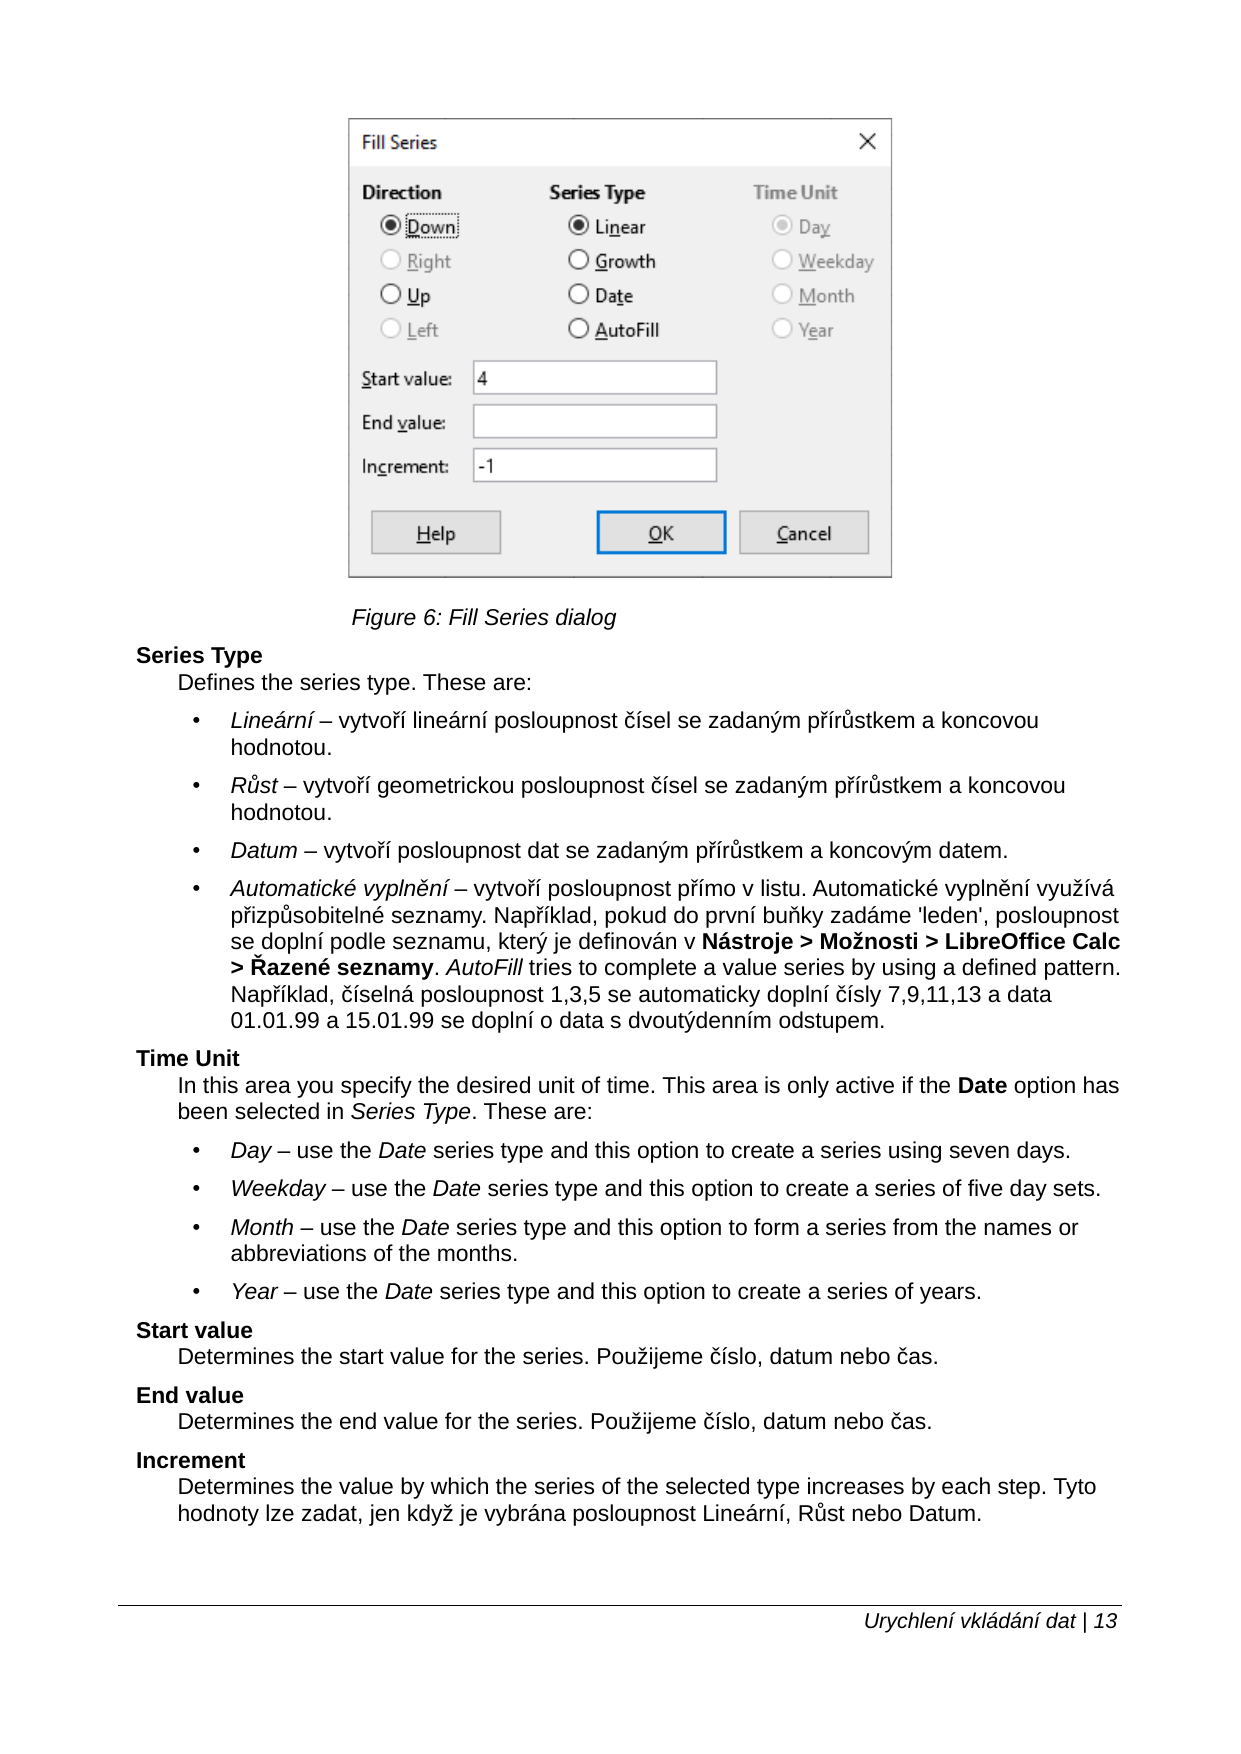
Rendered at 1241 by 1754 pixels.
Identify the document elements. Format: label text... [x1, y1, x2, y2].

list Datum – vytvoří posloupnost dat se zadaným přírůstkem a koncovým datem. [192, 837, 1122, 863]
text Determines the start value for the series. Použijeme číslo, datum nebo čas. [177, 1343, 1122, 1369]
text End value [136, 1382, 1122, 1408]
text In this area you specify the desired unit of time. This area is only active if the Date option has been selected in Series Type. These are: [177, 1072, 1122, 1124]
list Automatické vyplnění – vytvoří posloupnost přímo v listu. Automatické vyplnění využívá přizpůsobitelné seznamy. Například, pokud do první buňky zadáme 'leden', posloupnost se doplní podle seznamu, který je definován v Nástroje > Možnosti > LibreOffice Calc > Řazené seznamy. AutoFill tries to complete a value series by using a defined pattern. Například, číselná posloupnost 1,3,5 se automaticky doplní čísly 7,9,11,13 a data 01.01.99 a 15.01.99 se doplní o data s dvoutýdenním odstupem. [192, 875, 1122, 1033]
list Year – use the Date series type and this option to create a series of years. [192, 1278, 1122, 1304]
text Determines the end value for the series. Použijeme číslo, datum nebo čas. [177, 1408, 1122, 1434]
text Start value [136, 1317, 1122, 1343]
picture [348, 118, 893, 578]
text Defines the series type. These are: [177, 669, 1122, 695]
list Lineární – vytvoří lineární posloupnost čísel se zadaným přírůstkem a koncovou hodnotou. [192, 707, 1122, 760]
text Series Type [136, 642, 1122, 669]
text Increment [136, 1447, 1122, 1473]
list Weekday – use the Date series type and this option to create a series of five day sets. [192, 1175, 1122, 1202]
text Figure 6: Fill Series dialog [351, 578, 889, 630]
text Time Unit [136, 1045, 1122, 1072]
list Day – use the Date series type and this option to create a series using seven days. [192, 1137, 1122, 1163]
text Determines the value by which the series of the selected type increases by each step. Tyto hodnoty lze zadat, jen když je vybrána posloupnost Lineární, Růst nebo Datum. [177, 1473, 1122, 1526]
list Month – use the Date series type and this option to form a series from the names or abbreviations of the months. [192, 1213, 1122, 1266]
list Růst – vytvoří geometrickou posloupnost čísel se zadaným přírůstkem a koncovou hodnotou. [192, 772, 1122, 825]
